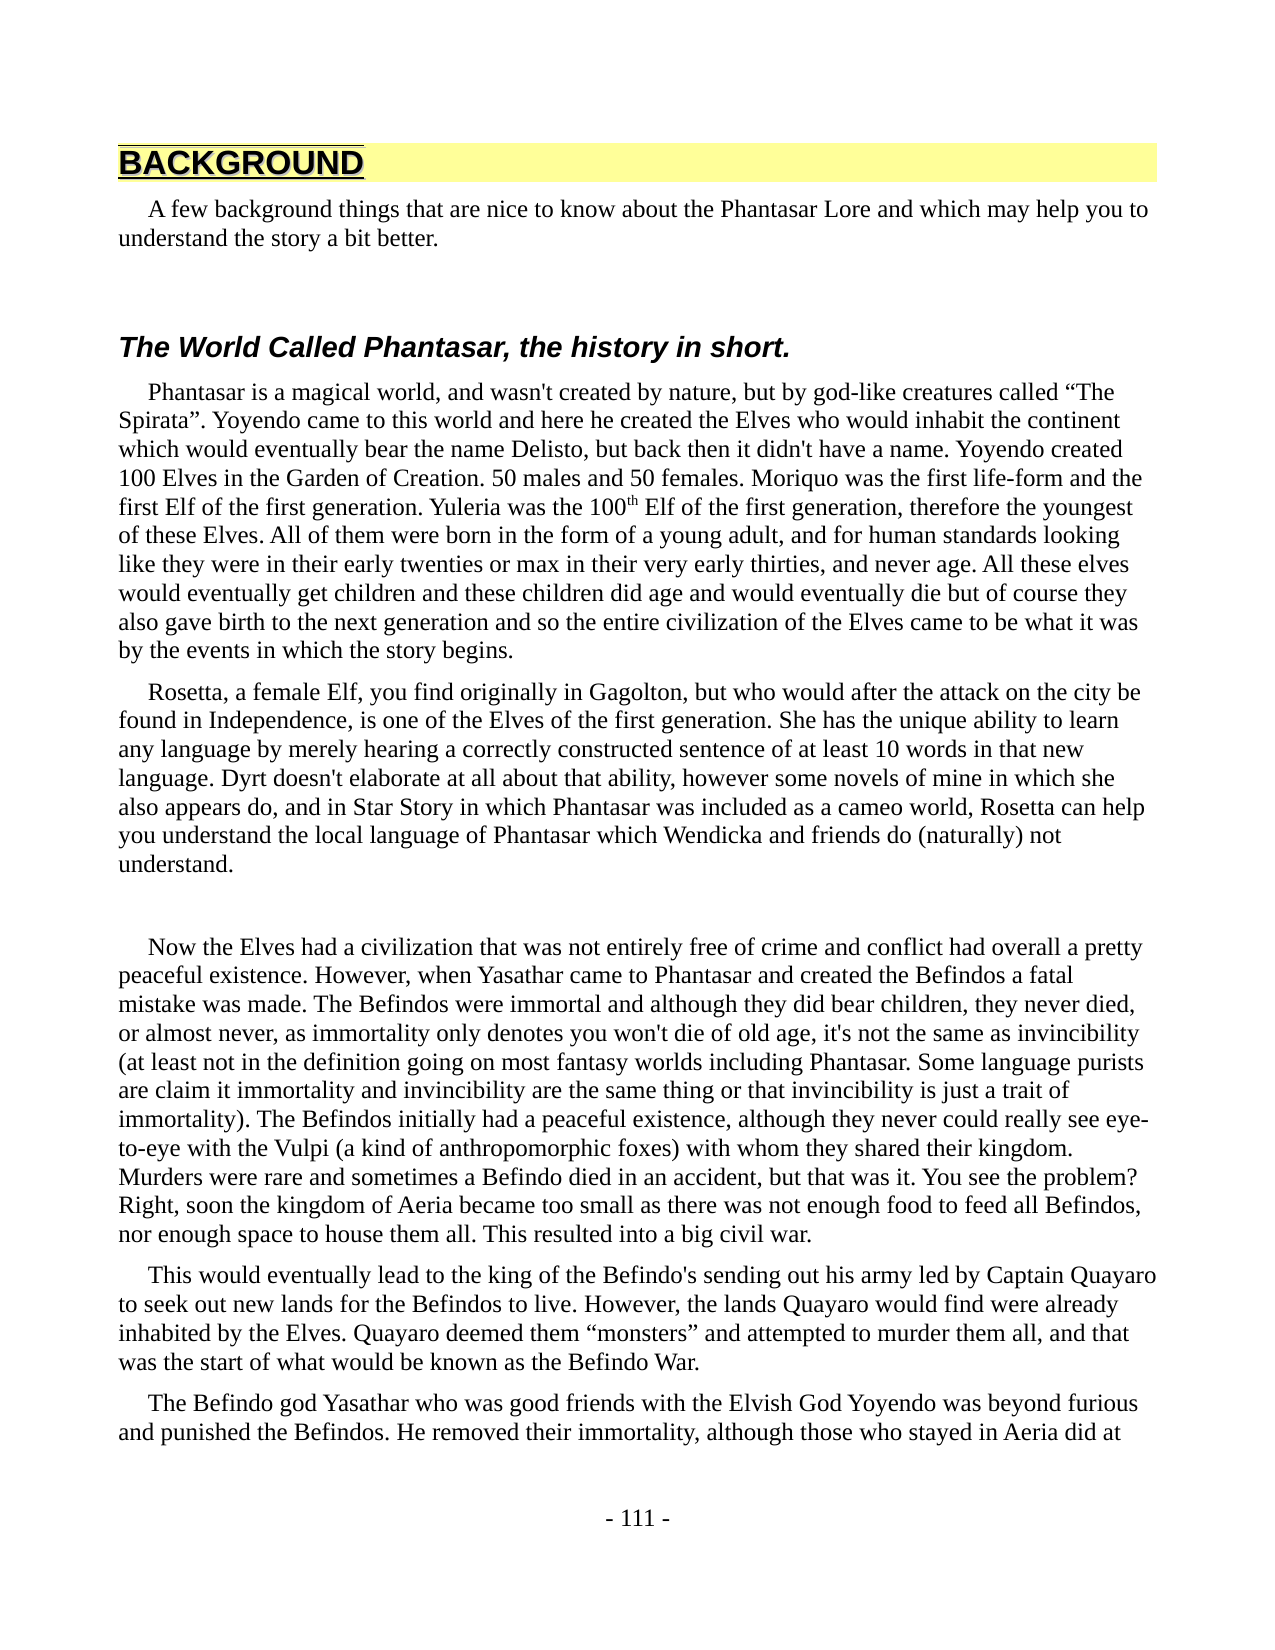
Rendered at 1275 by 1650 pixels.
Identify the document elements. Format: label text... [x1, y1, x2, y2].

text The Befindo god Yasathar who was good friends with the Elvish God Yoyendo was beyond furious and punished the Befindos. He removed their immortality, although those who stayed in Aeria did at [118, 1388, 1157, 1445]
subtitle The World Called Phantasar, the history in short. [118, 331, 1157, 364]
subtitle BACKGROUND [118, 143, 1157, 182]
text Now the Elves had a civilization that was not entirely free of crime and conflict had overall a pretty peaceful existence. However, when Yasathar came to Phantasar and created the Befindos a fatal mistake was made. The Befindos were immortal and although they did bear children, they never died, or almost never, as immortality only denotes you won't die of old age, it's not the same as invincibility (at least not in the definition going on most fantasy worlds including Phantasar. Some language purists are claim it immortality and invincibility are the same thing or that invincibility is just a trait of immortality). The Befindos initially had a peaceful existence, although they never could really see eye-to-eye with the Vulpi (a kind of anthropomorphic foxes) with whom they shared their kingdom. Murders were rare and sometimes a Befindo died in an accident, but that was it. You see the problem? Right, soon the kingdom of Aeria became too small as there was not enough food to feed all Befindos, nor enough space to house them all. This resulted into a big civil war. [118, 932, 1157, 1248]
text Phantasar is a magical world, and wasn't created by nature, but by god-like creatures called “The Spirata”. Yoyendo came to this world and here he created the Elves who would inhabit the continent which would eventually bear the name Delisto, but back then it didn't have a name. Yoyendo created 100 Elves in the Garden of Creation. 50 males and 50 females. Moriquo was the first life-form and the first Elf of the first generation. Yuleria was the 100th Elf of the first generation, therefore the youngest of these Elves. All of them were born in the form of a young adult, and for human standards looking like they were in their early twenties or max in their very early thirties, and never age. All these elves would eventually get children and these children did age and would eventually die but of course they also gave birth to the next generation and so the entire civilization of the Elves came to be what it was by the events in which the story begins. [118, 377, 1157, 664]
text Rosetta, a female Elf, you find originally in Gagolton, but who would after the attack on the city be found in Independence, is one of the Elves of the first generation. She has the unique ability to learn any language by merely hearing a correctly constructed sentence of at least 10 words in that new language. Dyrt doesn't elaborate at all about that ability, however some novels of mine in which she also appears do, and in Star Story in which Phantasar was included as a cameo world, Rosetta can help you understand the local language of Phantasar which Wendicka and friends do (naturally) not understand. [118, 677, 1157, 878]
text This would eventually lead to the king of the Befindo's sending out his army led by Captain Quayaro to seek out new lands for the Befindos to live. However, the lands Quayaro would find were already inhabited by the Elves. Quayaro deemed them “monsters” and attempted to murder them all, and that was the start of what would be known as the Befindo War. [118, 1260, 1157, 1375]
text A few background things that are nice to know about the Phantasar Lore and which may help you to understand the story a bit better. [118, 194, 1157, 252]
